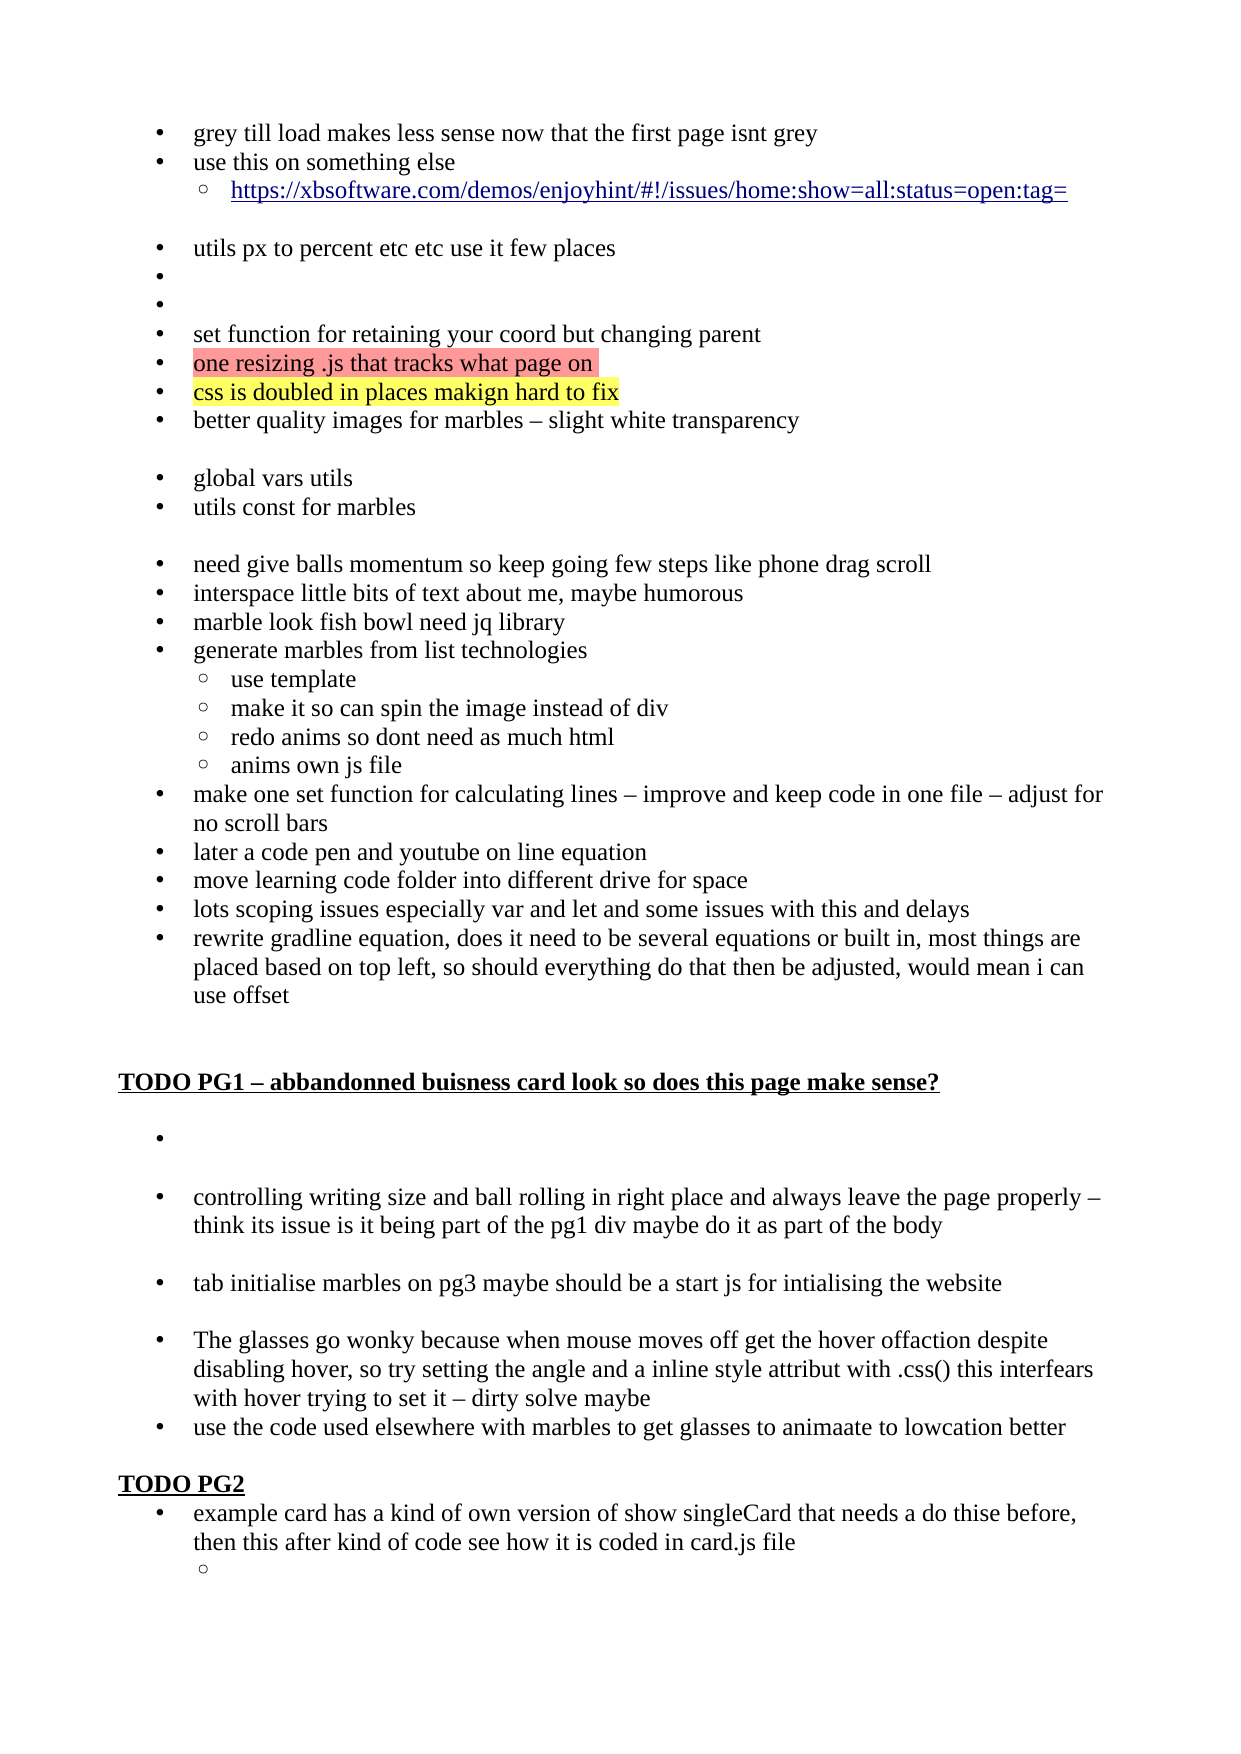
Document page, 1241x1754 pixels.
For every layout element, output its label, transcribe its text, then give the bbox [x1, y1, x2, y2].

list anims own js file [193, 751, 1122, 779]
list move learning code folder into different drive for space [156, 866, 1122, 894]
list utils px to percent etc etc use it few places [156, 233, 1122, 262]
list css is doubled in places makign hard to fix [156, 377, 1122, 406]
list use template [193, 664, 1122, 693]
list global vars utils [156, 463, 1122, 492]
list one resizing .js that tracks what page on [156, 348, 1122, 377]
list lots scoping issues especially var and let and some issues with this and delays [156, 894, 1122, 923]
list better quality images for marbles – slight white transparency [156, 406, 1122, 434]
list marble look fish bowl need jq library [156, 607, 1122, 636]
list The glasses go wonky because when mouse moves off get the hover offaction despite disabling hover, so try setting the angle and a inline style attribut with .css() this interfears with hover trying to set it – dirty solve maybe [156, 1326, 1122, 1412]
list redo anims so dont need as much html [193, 722, 1122, 751]
text TODO PG1 – abbandonned buisness card look so does this page make sense? [118, 1067, 1122, 1096]
list rewrite gradline equation, does it need to be several equations or built in, most things are placed based on top left, so should everything do that then be adjusted, would mean i can use offset [156, 923, 1122, 1009]
list utils const for marbles [156, 492, 1122, 521]
list later a code pen and youtube on line equation [156, 837, 1122, 866]
list use the code used elsewhere with marbles to get glasses to animaate to lowcation better [156, 1412, 1122, 1441]
list example card has a kind of own version of show singleCard that needs a do thise before, then this after kind of code see how it is coded in card.js file [156, 1498, 1122, 1556]
text TODO PG2 [118, 1469, 1122, 1498]
list need give balls momentum so keep going few steps like phone drag scroll [156, 549, 1122, 578]
list make one set function for calculating lines – improve and keep code in one file – adjust for no scroll bars [156, 779, 1122, 837]
list set function for retaining your coord but changing parent [156, 319, 1122, 348]
list https://xbsoftware.com/demos/enjoyhint/#!/issues/home:show=all:status=open:tag= [193, 176, 1122, 204]
list use this on something else [156, 147, 1122, 176]
list interspace little bits of text about me, maybe humorous [156, 578, 1122, 607]
list tab initialise marbles on pg3 maybe should be a start js for intialising the website [156, 1268, 1122, 1297]
list make it so can spin the image instead of div [193, 693, 1122, 722]
list grey till load makes less sense now that the first page isnt grey [156, 118, 1122, 147]
list controlling writing size and ball rolling in right place and always leave the page properly – think its issue is it being part of the pg1 div maybe do it as part of the body [156, 1182, 1122, 1239]
list generate marbles from list technologies [156, 636, 1122, 664]
